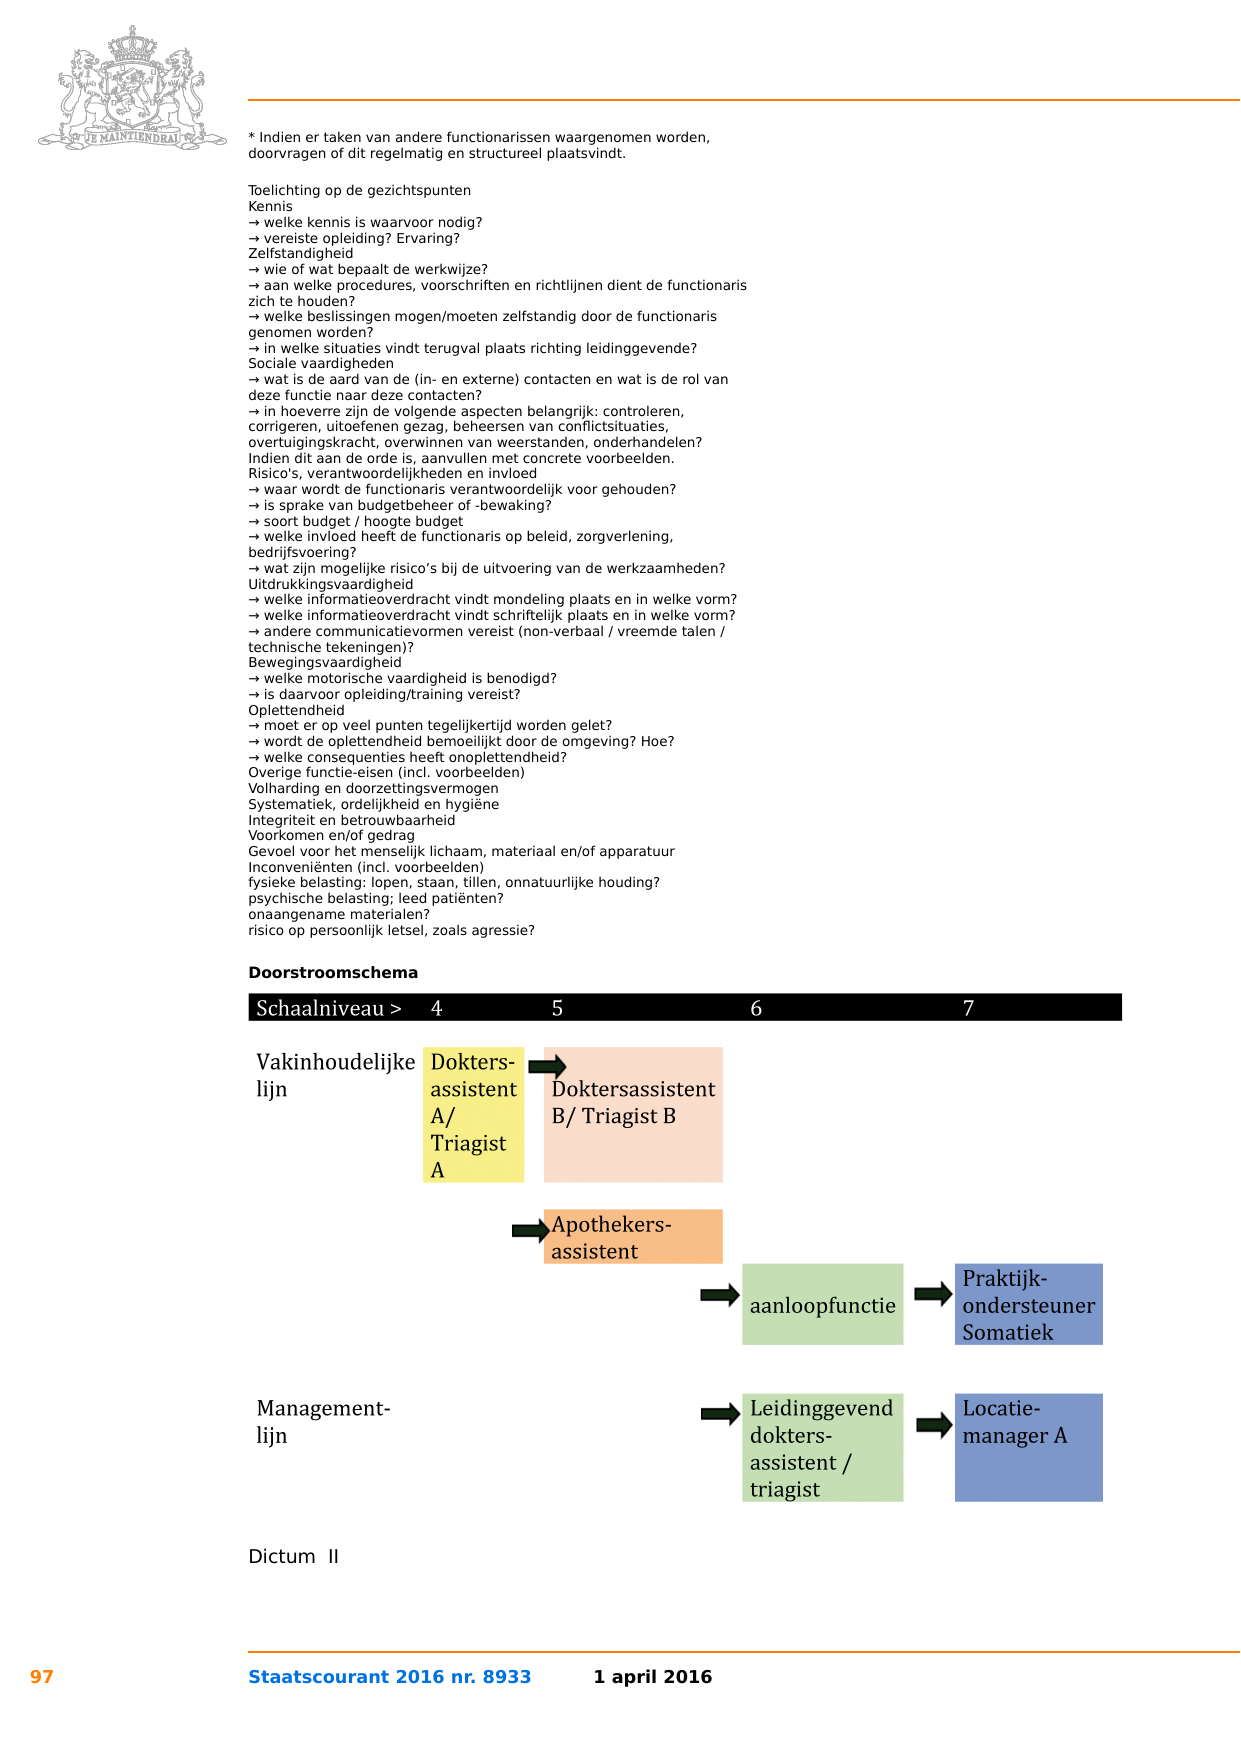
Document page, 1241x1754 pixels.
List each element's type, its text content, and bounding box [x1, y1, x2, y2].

table_cell [748, 860, 1163, 938]
table_cell Zelfstandigheid → wie of wat bepaalt de werkwijze? → aan welke procedures, voorschriften en richtlijnen dient de functionaris zich te houden? → welke beslissingen mogen/moeten zelfstandig door de functionaris genomen worden? → in welke situaties vindt terugval plaats richting leidinggevende? [248, 246, 748, 356]
table_cell Inconveniënten (incl. voorbeelden) fysieke belasting: lopen, staan, tillen, onnatuurlijke houding? psychische belasting; leed patiënten? onaangename materialen? risico op persoonlijk letsel, zoals agressie? [248, 860, 748, 938]
table_cell Bewegingsvaardigheid → welke motorische vaardigheid is benodigd? → is daarvoor opleiding/training vereist? [248, 655, 748, 702]
table_cell [748, 466, 1163, 576]
table_cell [748, 655, 1163, 702]
table_cell Kennis → welke kennis is waarvoor nodig? → vereiste opleiding? Ervaring? [248, 199, 748, 246]
table_cell [748, 246, 1163, 356]
table_cell Sociale vaardigheden → wat is de aard van de (in- en externe) contacten en wat is de rol van deze functie naar deze contacten? → in hoeverre zijn de volgende aspecten belangrijk: controleren, corrigeren, uitoefenen gezag, beheersen van conflictsituaties, overtuigingskracht, overwinnen van weerstanden, onderhandelen? Indien dit aan de orde is, aanvullen met concrete voorbeelden. [248, 356, 748, 466]
table_cell * Indien er taken van andere functionarissen waargenomen worden, doorvragen of dit regelmatig en structureel plaatsvindt. [248, 130, 748, 161]
table_cell Overige functie-eisen (incl. voorbeelden) Volharding en doorzettingsvermogen Systematiek, ordelijkheid en hygiëne Integriteit en betrouwbaarheid Voorkomen en/of gedrag Gevoel voor het menselijk lichaam, materiaal en/of apparatuur [248, 765, 748, 859]
picture [38, 25, 227, 150]
table_header [748, 183, 1163, 199]
table_cell Oplettendheid → moet er op veel punten tegelijkertijd worden gelet? → wordt de oplettendheid bemoeilijkt door de omgeving? Hoe? → welke consequenties heeft onoplettendheid? [248, 702, 748, 765]
table_cell [748, 702, 1163, 765]
table_cell [748, 576, 1163, 655]
table_cell Risico's, verantwoordelijkheden en invloed → waar wordt de functionaris verantwoordelijk voor gehouden? → is sprake van budgetbeheer of -bewaking? → soort budget / hoogte budget → welke invloed heeft de functionaris op beleid, zorgverlening, bedrijfsvoering? → wat zijn mogelijke risico’s bij de uitvoering van de werkzaamheden? [248, 466, 748, 576]
table_cell [748, 130, 1163, 161]
picture [248, 993, 1123, 1502]
table_cell [748, 199, 1163, 246]
table_cell [748, 765, 1163, 859]
table_cell Uitdrukkingsvaardigheid → welke informatieoverdracht vindt mondeling plaats en in welke vorm? → welke informatieoverdracht vindt schriftelijk plaats en in welke vorm? → andere communicatievormen vereist (non-verbaal / vreemde talen / technische tekeningen)? [248, 576, 748, 655]
text Dictum II [248, 1546, 1163, 1568]
text Doorstroomschema [248, 964, 1122, 982]
table_cell [748, 356, 1163, 466]
table_header Toelichting op de gezichtspunten [248, 183, 748, 199]
